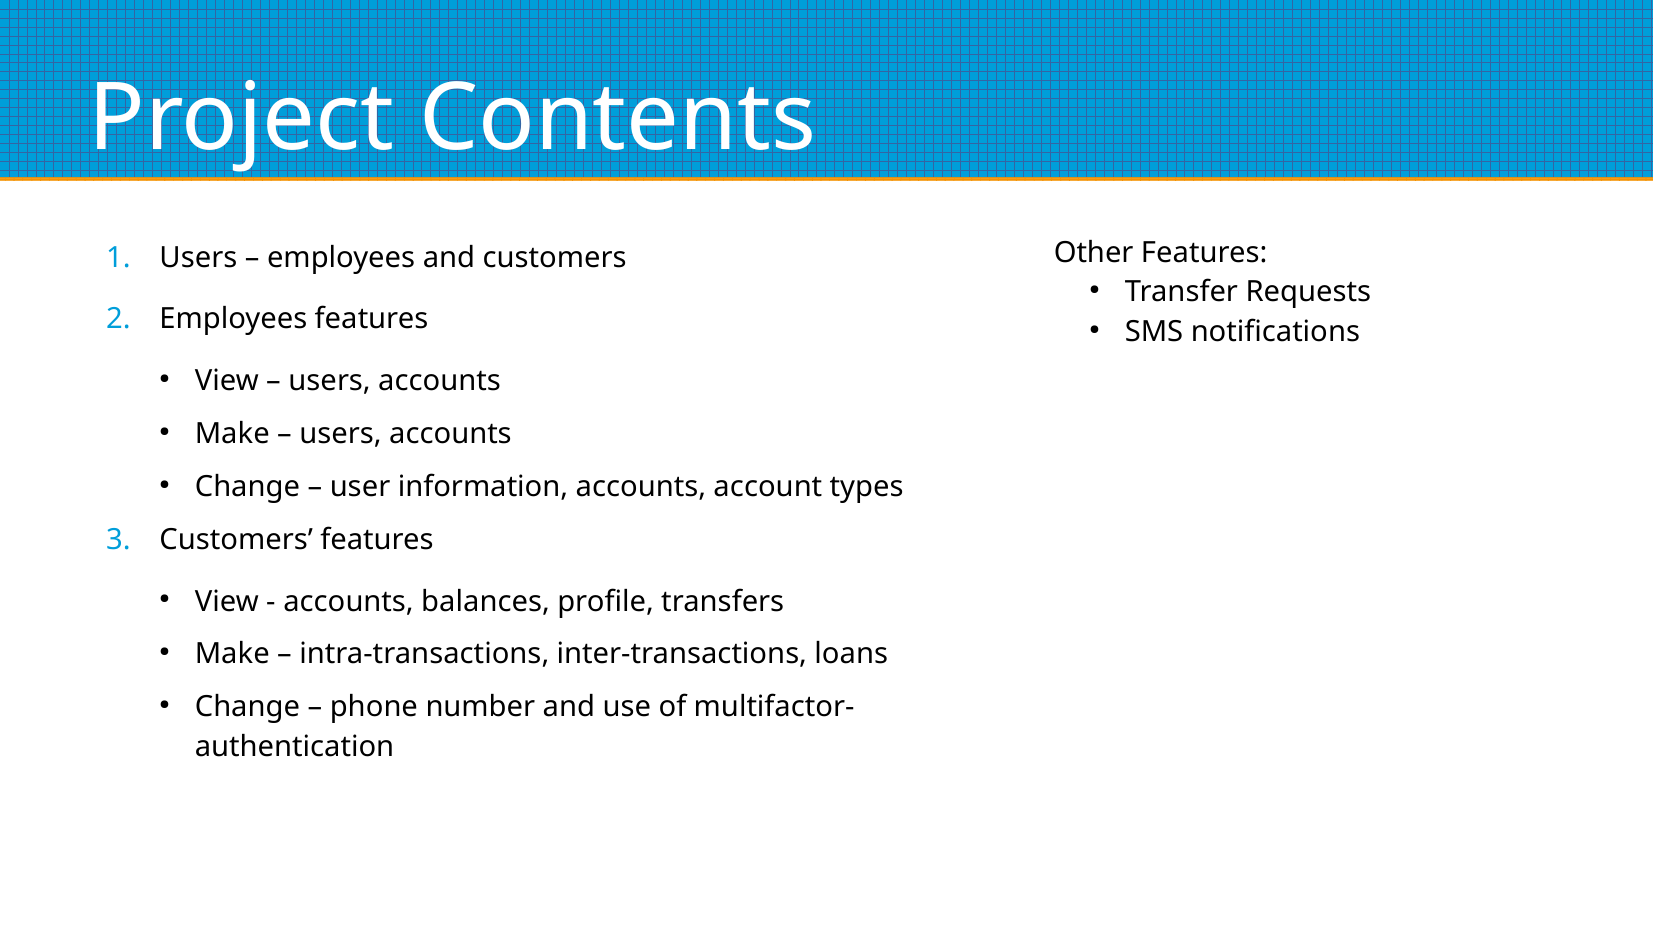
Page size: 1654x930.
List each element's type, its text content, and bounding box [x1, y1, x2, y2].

title Project Contents [88, 14, 1565, 178]
text_box Other Features: Transfer Requests SMS notifications [1012, 225, 1538, 396]
list Users – employees and customers Employees features View – users, accounts Make – users, accounts Change – user information, accounts, account types Customers’ features View - accounts, balances, profile, transfers Make – intra-transactions, inter-transactions, loans Change – phone number and use of multifactor-authentication [88, 236, 938, 812]
